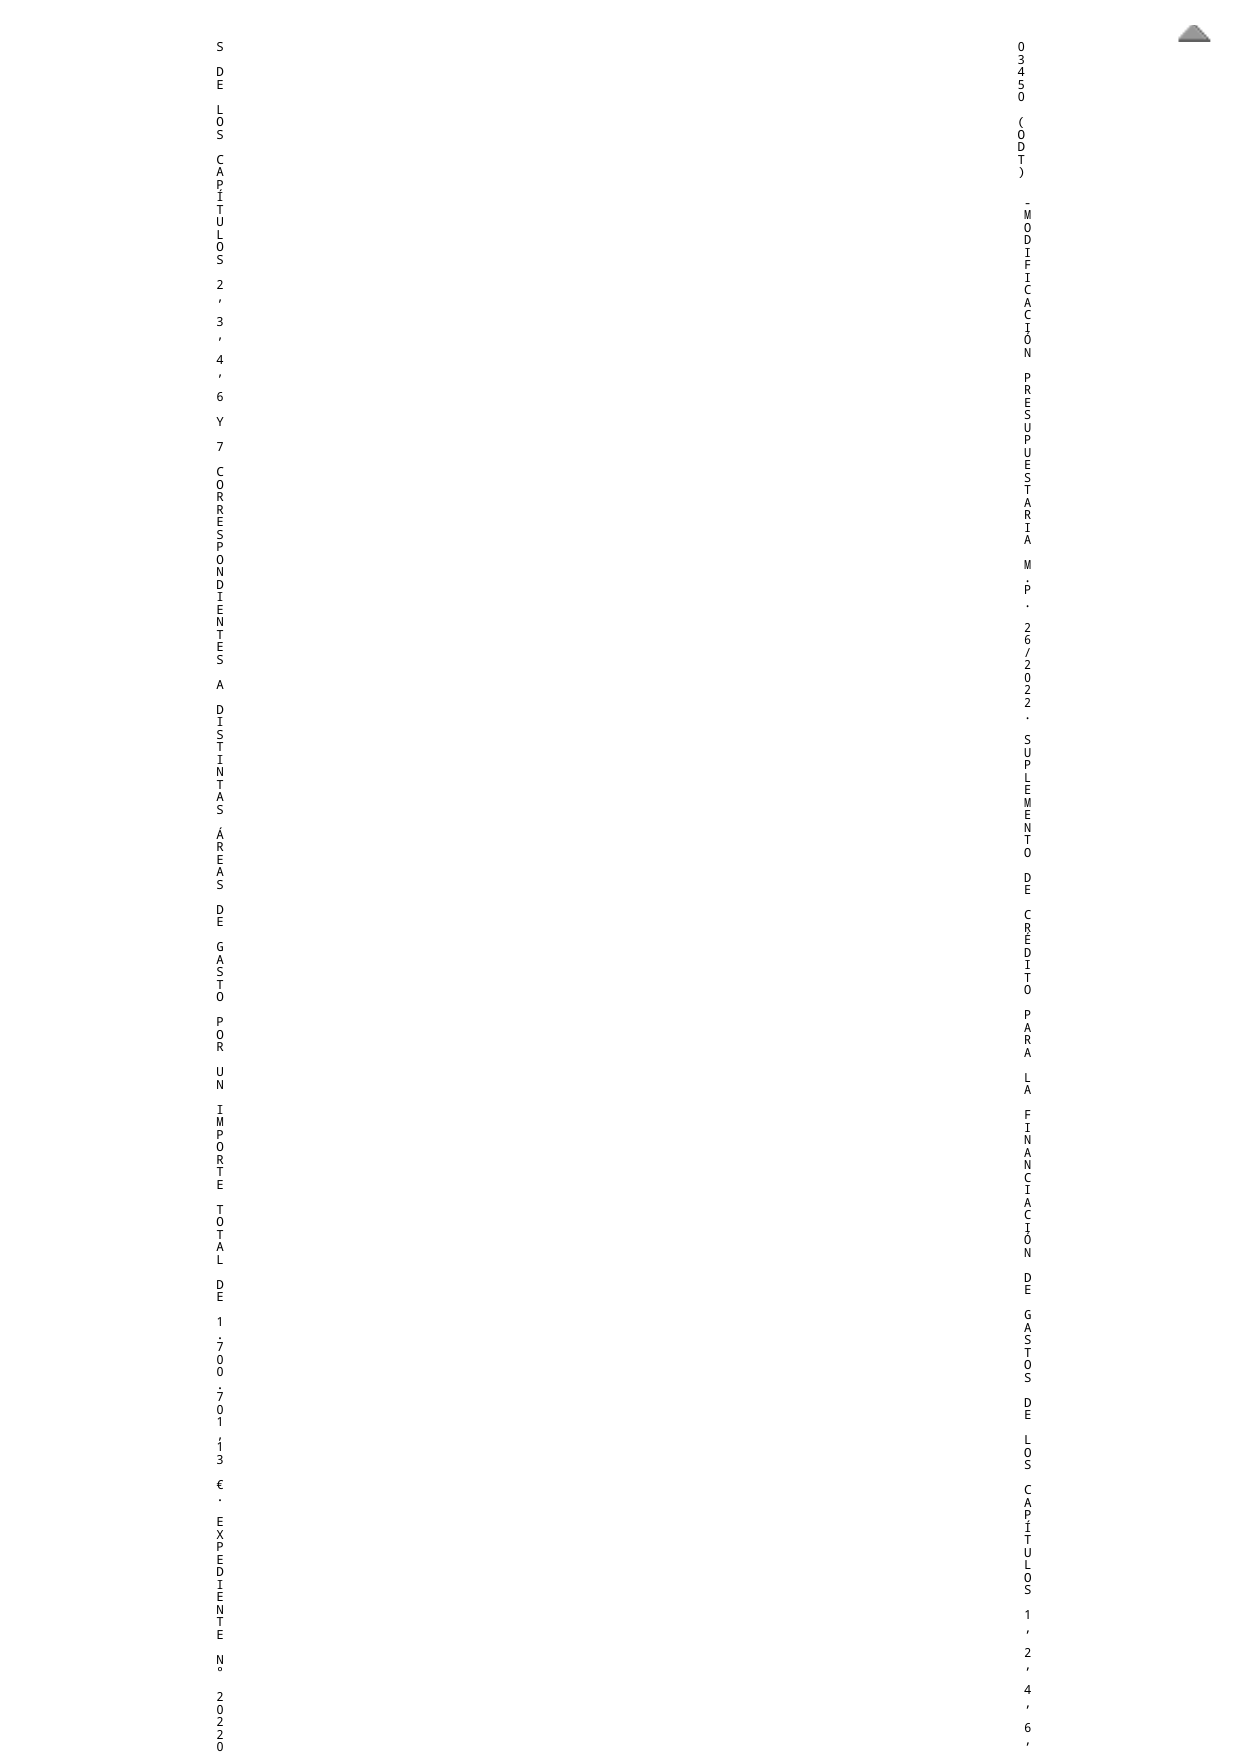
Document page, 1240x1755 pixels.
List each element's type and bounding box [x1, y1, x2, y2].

picture [1177, 25, 1211, 42]
